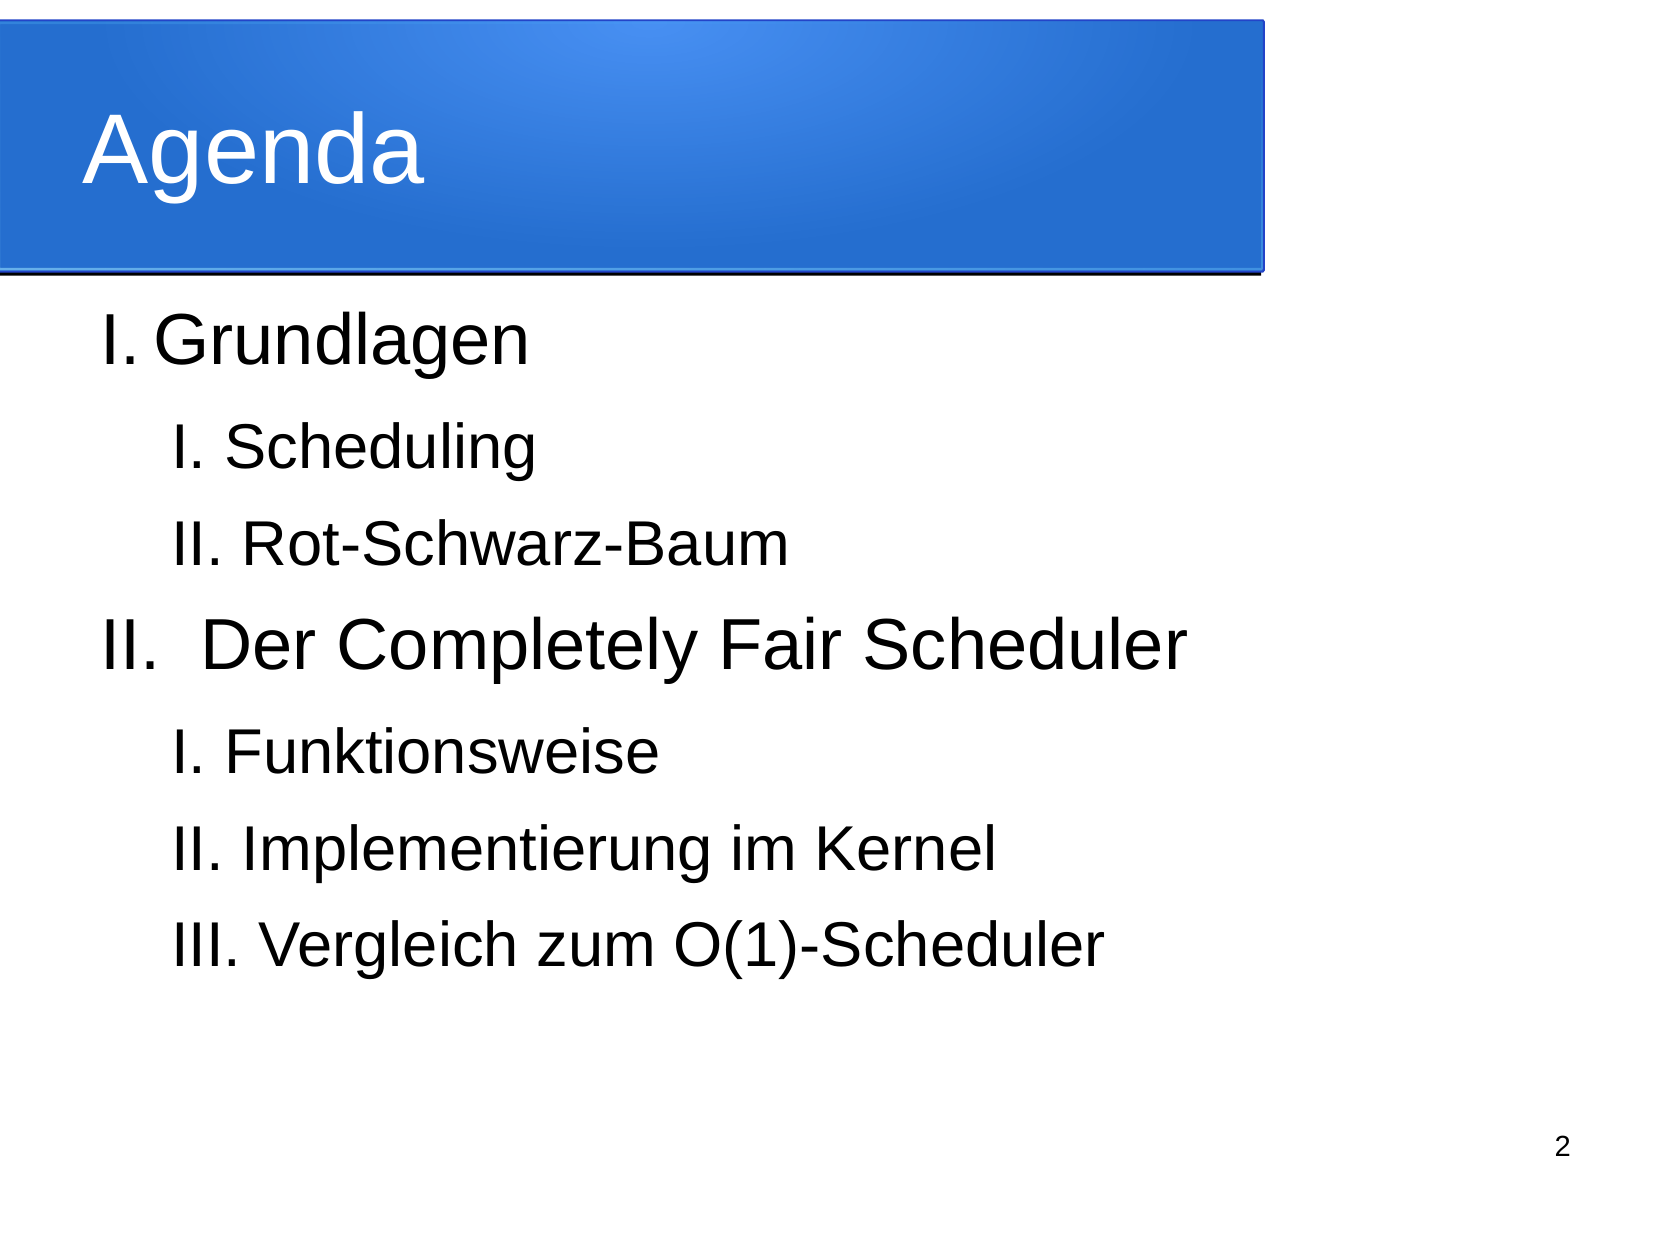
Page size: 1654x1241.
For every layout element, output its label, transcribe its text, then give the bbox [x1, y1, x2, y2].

title Agenda [82, 47, 1235, 252]
list Grundlagen Scheduling Rot-Schwarz-Baum Der Completely Fair Scheduler Funktionsweise Implementierung im Kernel Vergleich zum O(1)-Scheduler [82, 299, 1571, 1019]
